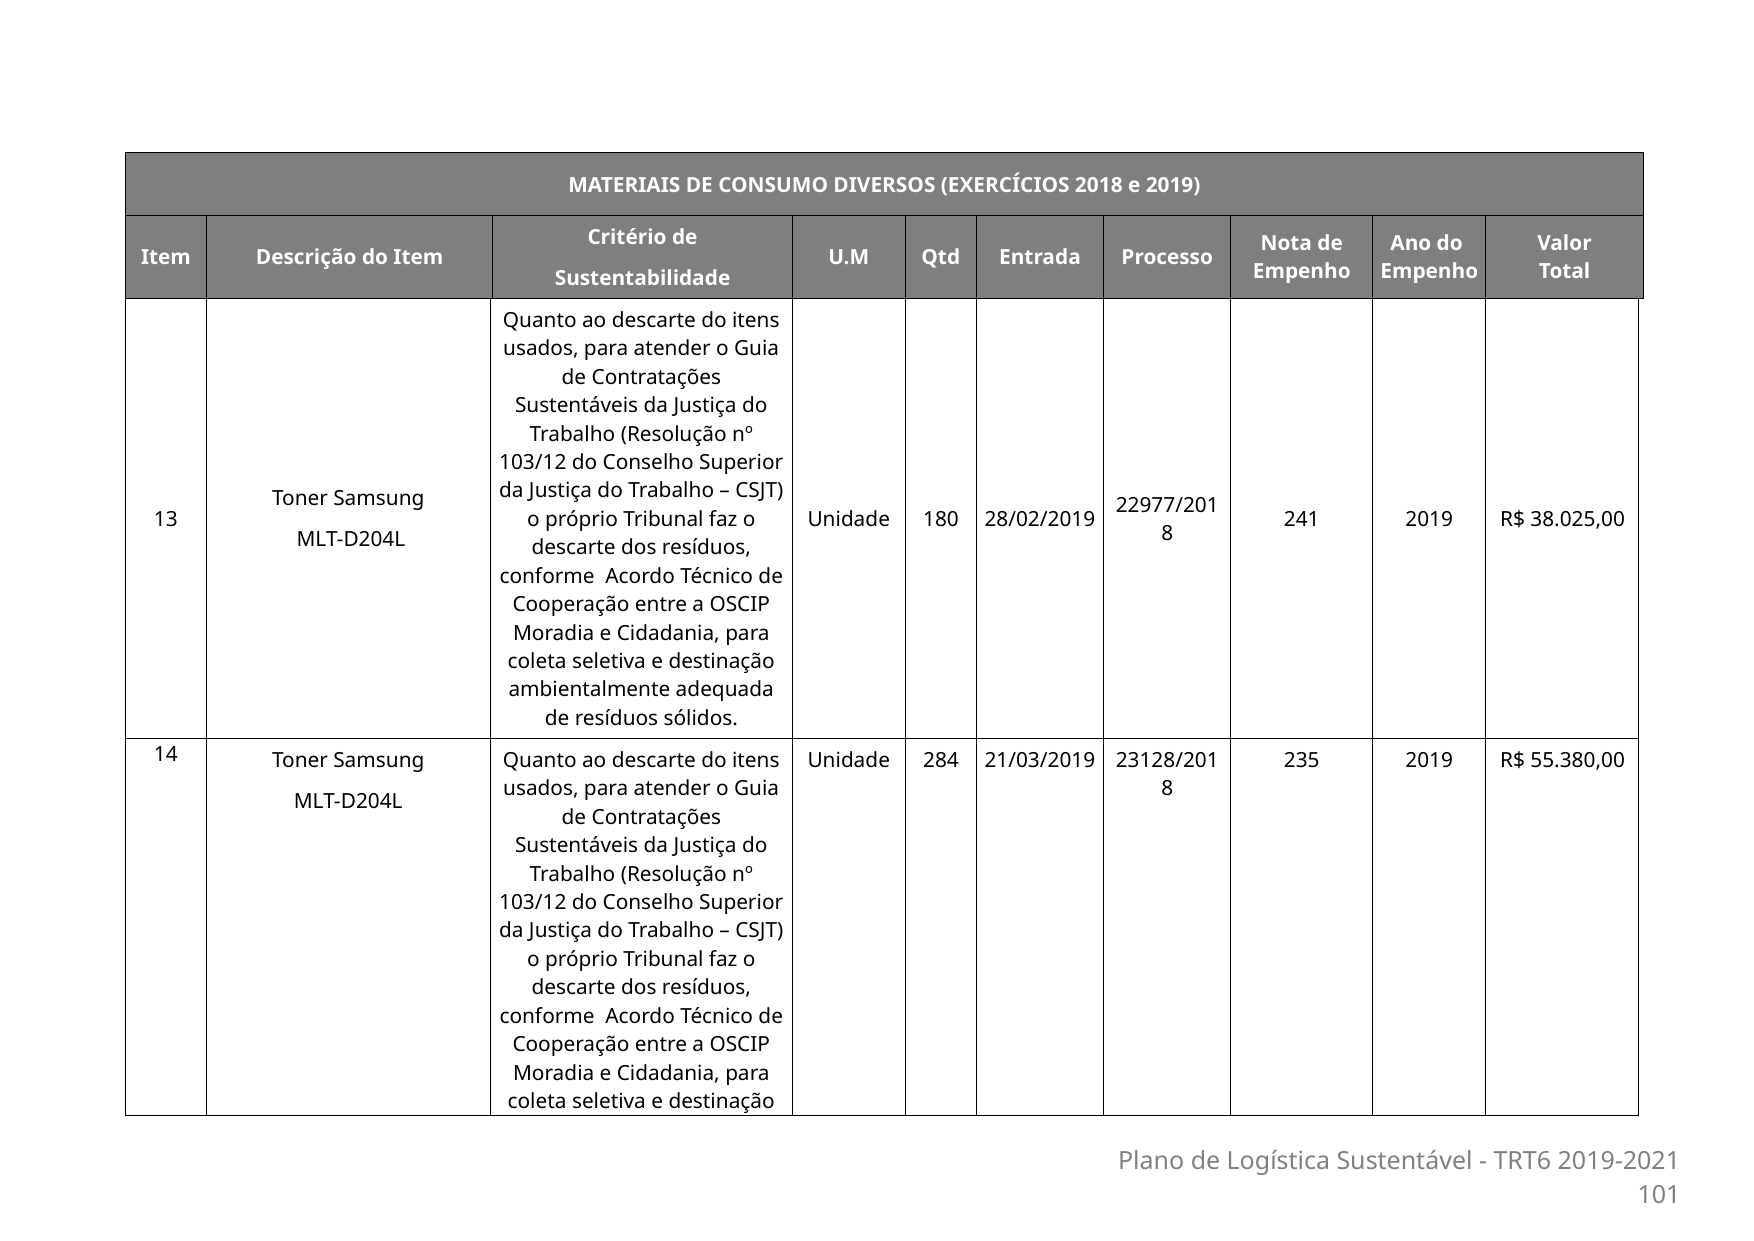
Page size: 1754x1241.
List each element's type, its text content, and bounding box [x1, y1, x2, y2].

table_cell [1639, 299, 1643, 738]
table_cell Item [126, 216, 206, 298]
table_cell Toner Samsung MLT-D204L [207, 299, 490, 738]
table_cell 23128/2018 [1104, 739, 1230, 1115]
table_cell 13 [126, 299, 206, 738]
table_cell U.M [793, 216, 905, 298]
table_cell 284 [906, 739, 976, 1115]
table_cell Ano do Empenho [1373, 216, 1485, 298]
table_cell 235 [1231, 739, 1372, 1115]
table_cell 2019 [1373, 739, 1485, 1115]
table_header MATERIAIS DE CONSUMO DIVERSOS (EXERCÍCIOS 2018 e 2019) [126, 153, 1643, 215]
table_cell Unidade [793, 739, 905, 1115]
table_cell 241 [1231, 299, 1372, 738]
table_cell Quanto ao descarte do itens usados, para atender o Guia de Contratações Sustentáveis da Justiça do Trabalho (Resolução nº 103/12 do Conselho Superior da Justiça do Trabalho – CSJT) o próprio Tribunal faz o descarte dos resíduos, conforme Acordo Técnico de Cooperação entre a OSCIP Moradia e Cidadania, para coleta seletiva e destinação ambientalmente adequada de resíduos sólidos. [491, 299, 792, 738]
table_cell R$ 38.025,00 [1486, 299, 1638, 738]
table_cell 2019 [1373, 299, 1485, 738]
table_cell Toner Samsung MLT-D204L [207, 739, 490, 1115]
table_cell Valor Total [1486, 216, 1643, 298]
table_cell Descrição do Item [207, 216, 492, 298]
table_cell 14 [126, 739, 206, 1115]
table_cell Unidade [793, 299, 905, 738]
table_cell 21/03/2019 [977, 739, 1103, 1115]
table_cell [1639, 738, 1643, 1115]
table_cell Critério de Sustentabilidade [493, 216, 792, 298]
table_cell Nota de Empenho [1231, 216, 1372, 298]
table_cell Quanto ao descarte do itens usados, para atender o Guia de Contratações Sustentáveis da Justiça do Trabalho (Resolução nº 103/12 do Conselho Superior da Justiça do Trabalho – CSJT) o próprio Tribunal faz o descarte dos resíduos, conforme Acordo Técnico de Cooperação entre a OSCIP Moradia e Cidadania, para coleta seletiva e destinação [491, 739, 792, 1115]
table_cell 28/02/2019 [977, 299, 1103, 738]
table_cell 180 [906, 299, 976, 738]
table_cell Processo [1104, 216, 1230, 298]
table_cell 22977/2018 [1104, 299, 1230, 738]
table_cell Qtd [906, 216, 976, 298]
table_cell R$ 55.380,00 [1486, 739, 1638, 1115]
table_cell Entrada [977, 216, 1103, 298]
